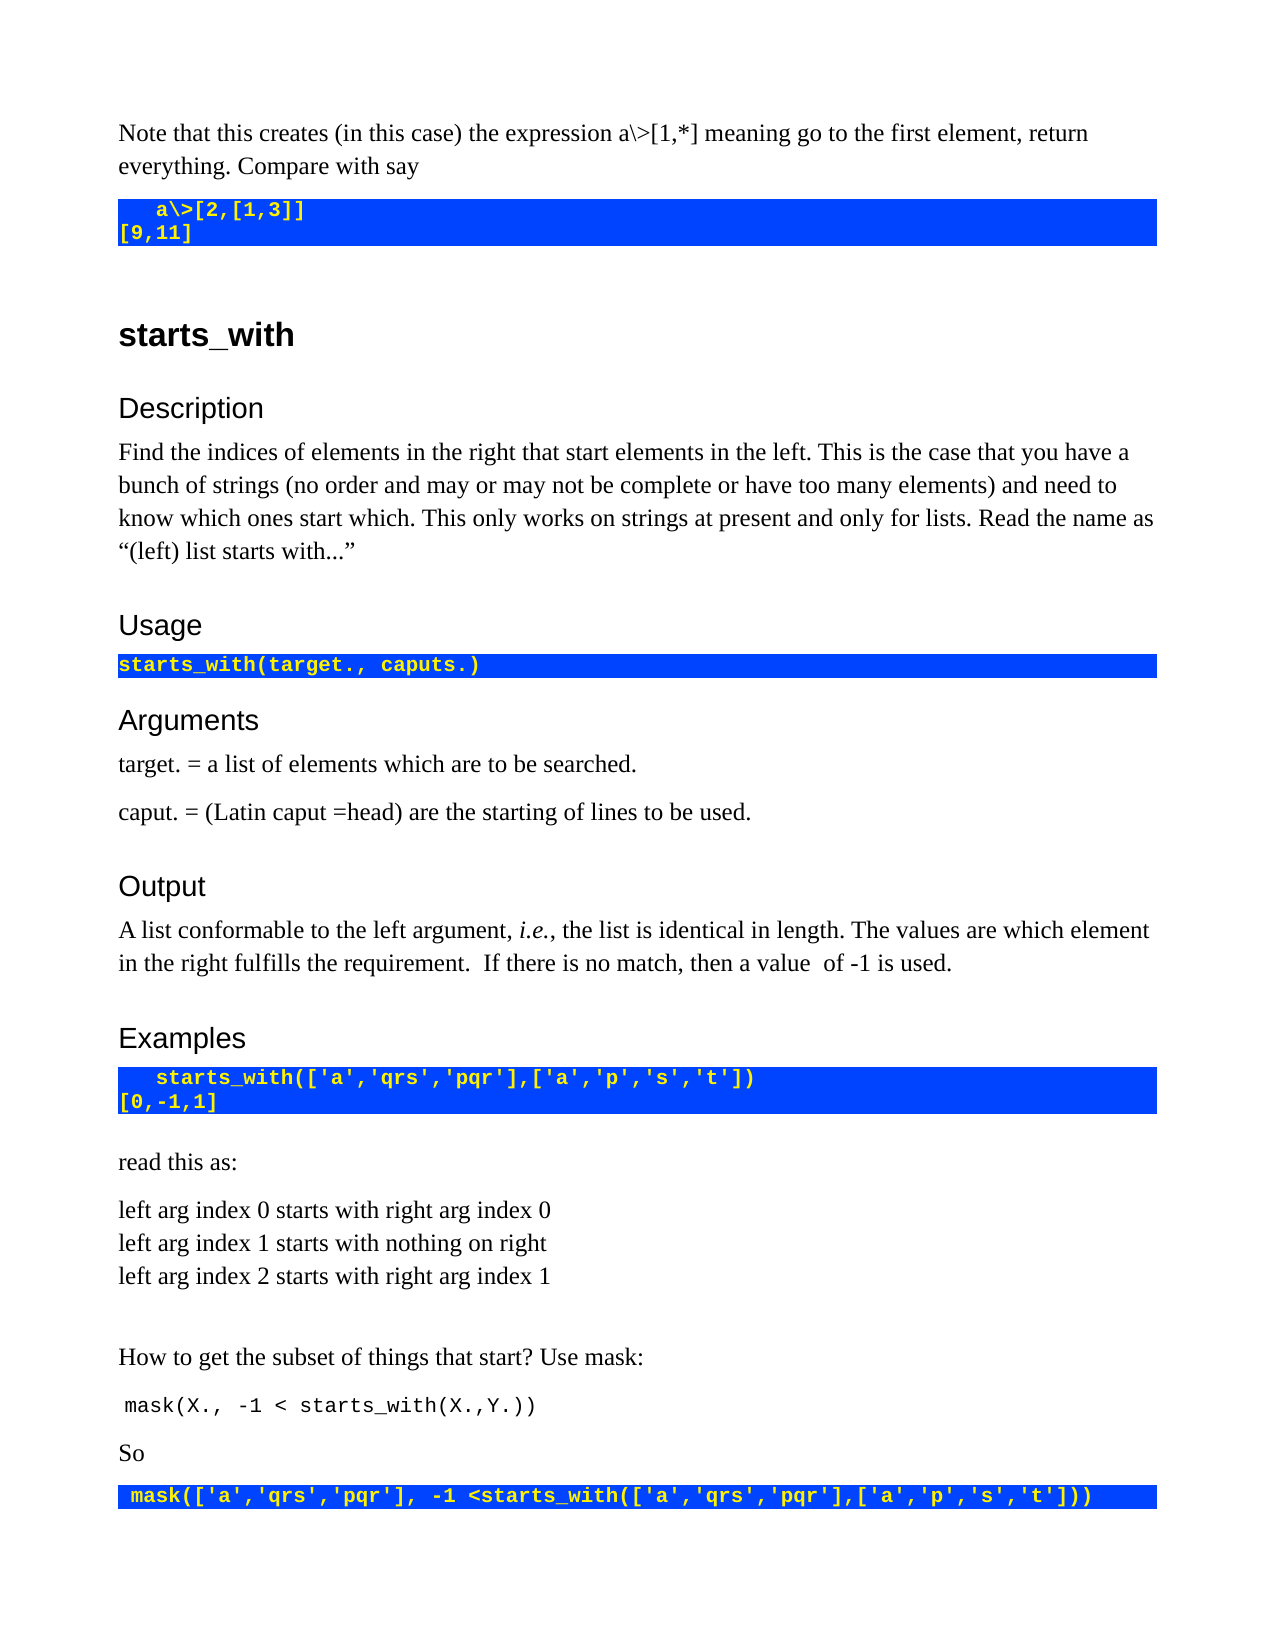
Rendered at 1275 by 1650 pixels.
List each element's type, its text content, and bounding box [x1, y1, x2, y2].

text left arg index 0 starts with right arg index 0 left arg index 1 starts with nothing on right left arg index 2 starts with right arg index 1 [118, 1195, 1157, 1323]
subtitle Arguments [118, 703, 1157, 737]
text read this as: [118, 1114, 1157, 1176]
subtitle Examples [118, 1021, 1157, 1054]
text starts_with(['a','qrs','pqr'],['a','p','s','t']) [118, 1067, 1157, 1091]
text mask(X., -1 < starts_with(X.,Y.)) [118, 1389, 1157, 1419]
subtitle starts_with [118, 314, 1157, 353]
text [9,11] [118, 222, 1157, 246]
text How to get the subset of things that start? Use mask: [118, 1342, 1157, 1370]
text So [118, 1438, 1157, 1466]
text caput. = (Latin caput =head) are the starting of lines to be used. [118, 797, 1157, 825]
text target. = a list of elements which are to be searched. [118, 749, 1157, 778]
text A list conformable to the left argument, i.e., the list is identical in length. The values are which element in the right fulfills the requirement. If there is no match, then a value of -1 is used. [118, 915, 1157, 977]
text Find the indices of elements in the right that start elements in the left. This is the case that you have a bunch of strings (no order and may or may not be complete or have too many elements) and need to know which ones start which. This only works on strings at present and only for lists. Read the name as “(left) list starts with...” [118, 437, 1157, 564]
subtitle Output [118, 869, 1157, 903]
text Note that this creates (in this case) the expression a\>[1,*] meaning go to the first element, return everything. Compare with say [118, 118, 1157, 180]
subtitle Description [118, 391, 1157, 424]
text [0,-1,1] [118, 1091, 1157, 1114]
text a\>[2,[1,3]] [118, 199, 1157, 222]
text starts_with(target., caputs.) [118, 654, 1157, 678]
subtitle Usage [118, 608, 1157, 642]
text mask(['a','qrs','pqr'], -1 <starts_with(['a','qrs','pqr'],['a','p','s','t'])) [118, 1485, 1157, 1509]
